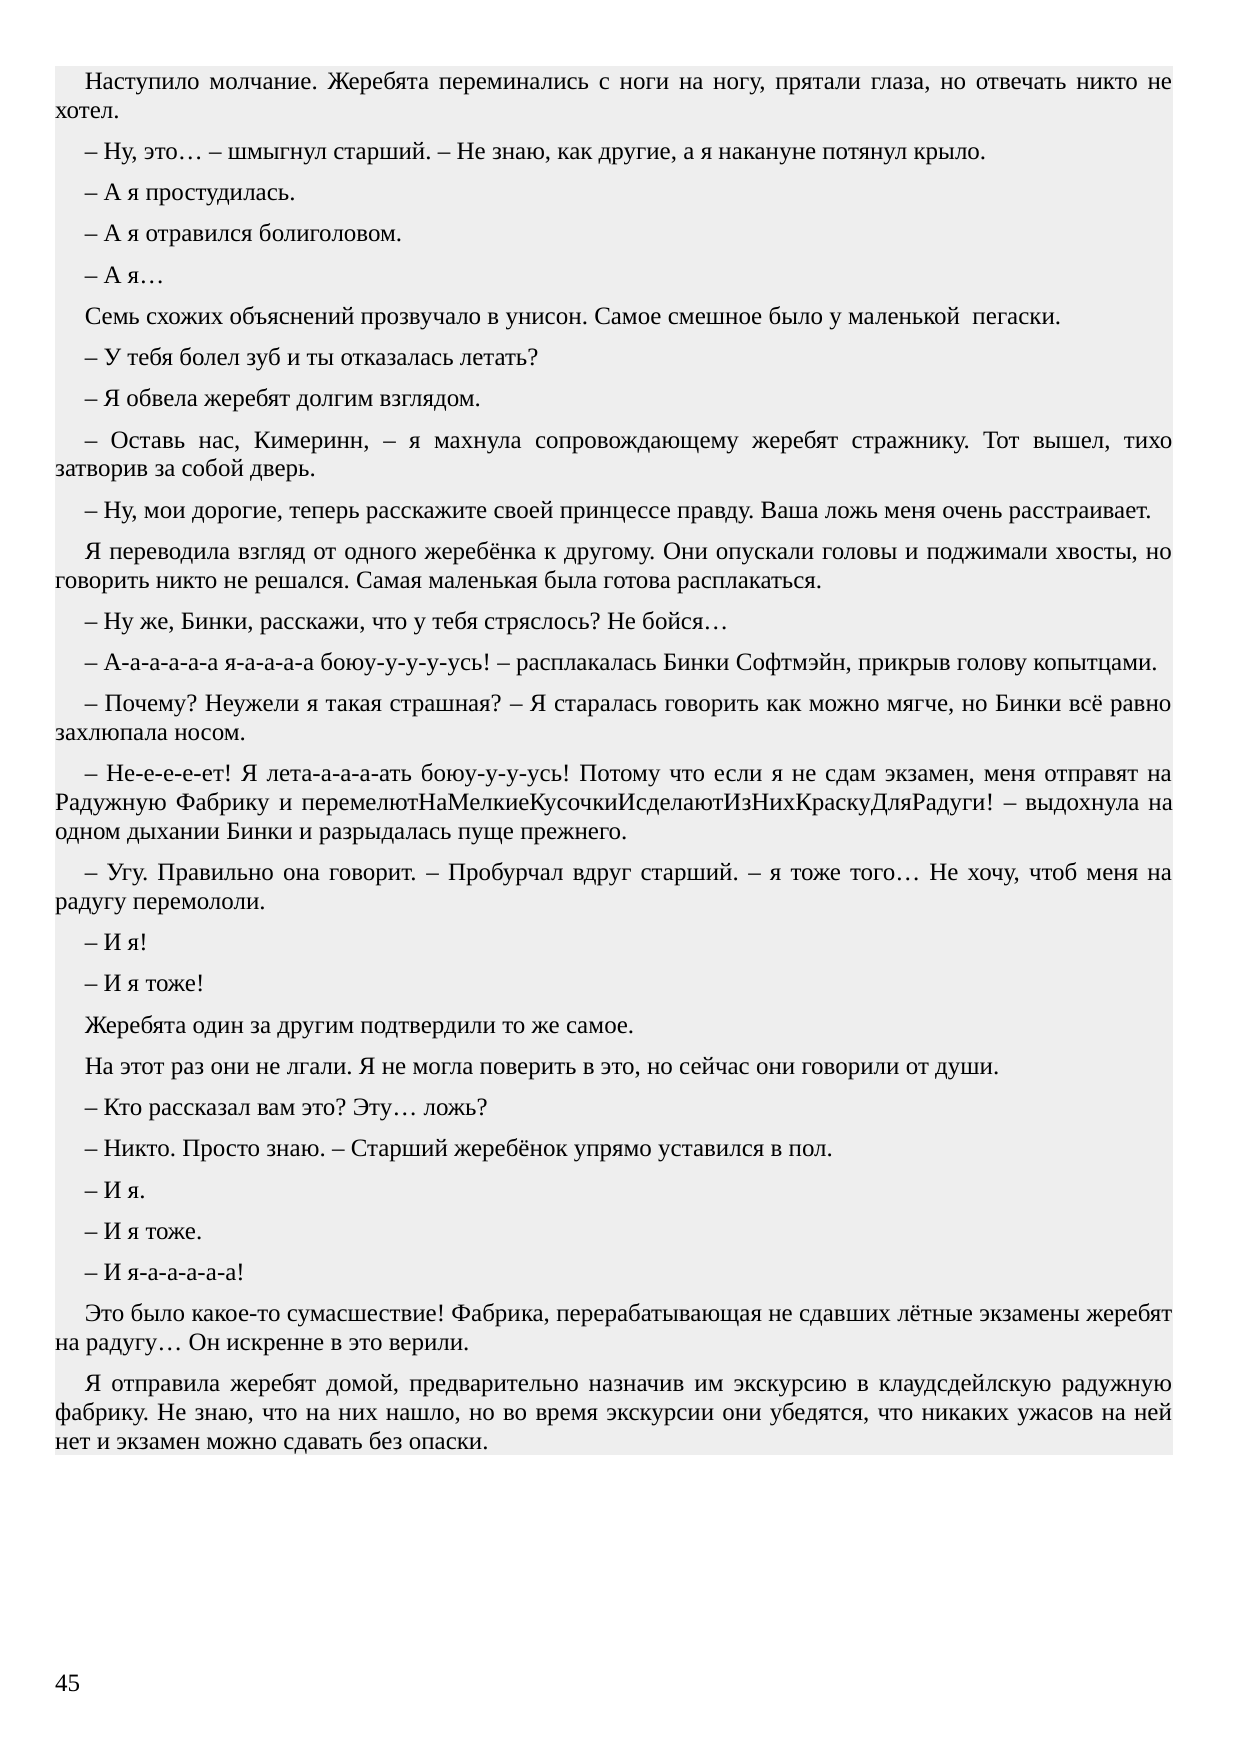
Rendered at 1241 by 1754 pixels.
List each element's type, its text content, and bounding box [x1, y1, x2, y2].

text – А я… [55, 260, 1173, 288]
text Жеребята один за другим подтвердили то же самое. [55, 1010, 1173, 1038]
text Наступило молчание. Жеребята переминались с ноги на ногу, прятали глаза, но отвечать никто не хотел. [55, 66, 1173, 123]
text – И я-а-а-а-а-а! [55, 1257, 1173, 1286]
text Это было какое-то сумасшествие! Фабрика, перерабатывающая не сдавших лётные экзамены жеребят на радугу… Он искренне в это верили. [55, 1298, 1173, 1356]
text – Кто рассказал вам это? Эту… ложь? [55, 1092, 1173, 1121]
text – Почему? Неужели я такая страшная? – Я старалась говорить как можно мягче, но Бинки всё равно захлюпала носом. [55, 688, 1173, 746]
text – Ну же, Бинки, расскажи, что у тебя стряслось? Не бойся… [55, 606, 1173, 635]
text – Я обвела жеребят долгим взглядом. [55, 383, 1173, 412]
text – И я. [55, 1175, 1173, 1203]
text – И я тоже! [55, 968, 1173, 997]
text Я переводила взгляд от одного жеребёнка к другому. Они опускали головы и поджимали хвосты, но говорить никто не решался. Самая маленькая была готова расплакаться. [55, 536, 1173, 593]
text – И я! [55, 927, 1173, 956]
text Я отправила жеребят домой, предварительно назначив им экскурсию в клаудсдейлскую радужную фабрику. Не знаю, что на них нашло, но во время экскурсии они убедятся, что никаких ужасов на ней нет и экзамен можно сдавать без опаски. [55, 1368, 1173, 1455]
text – А-а-а-а-а-а я-а-а-а-а боюу-у-у-у-усь! – расплакалась Бинки Софтмэйн, прикрыв голову копытцами. [55, 647, 1173, 676]
text На этот раз они не лгали. Я не могла поверить в это, но сейчас они говорили от души. [55, 1051, 1173, 1080]
text – Никто. Просто знаю. – Старший жеребёнок упрямо уставился в пол. [55, 1133, 1173, 1162]
text – Не-е-е-е-ет! Я лета-а-а-а-ать боюу-у-у-усь! Потому что если я не сдам экзамен, меня отправят на Радужную Фабрику и перемелютНаМелкиеКусочкиИсделаютИзНихКраскуДляРадуги! – выдохнула на одном дыхании Бинки и разрыдалась пуще прежнего. [55, 758, 1173, 845]
text – Ну, это… – шмыгнул старший. – Не знаю, как другие, а я накануне потянул крыло. [55, 136, 1173, 165]
text – А я отравился болиголовом. [55, 218, 1173, 247]
text Семь схожих объяснений прозвучало в унисон. Самое смешное было у маленькой пегаски. [55, 301, 1173, 330]
text – А я простудилась. [55, 177, 1173, 206]
text – И я тоже. [55, 1216, 1173, 1245]
text – Угу. Правильно она говорит. – Пробурчал вдруг старший. – я тоже того… Не хочу, чтоб меня на радугу перемололи. [55, 857, 1173, 915]
text – У тебя болел зуб и ты отказалась летать? [55, 342, 1173, 371]
text – Оставь нас, Кимеринн, – я махнула сопровождающему жеребят стражнику. Тот вышел, тихо затворив за собой дверь. [55, 425, 1173, 482]
text – Ну, мои дорогие, теперь расскажите своей принцессе правду. Ваша ложь меня очень расстраивает. [55, 495, 1173, 523]
